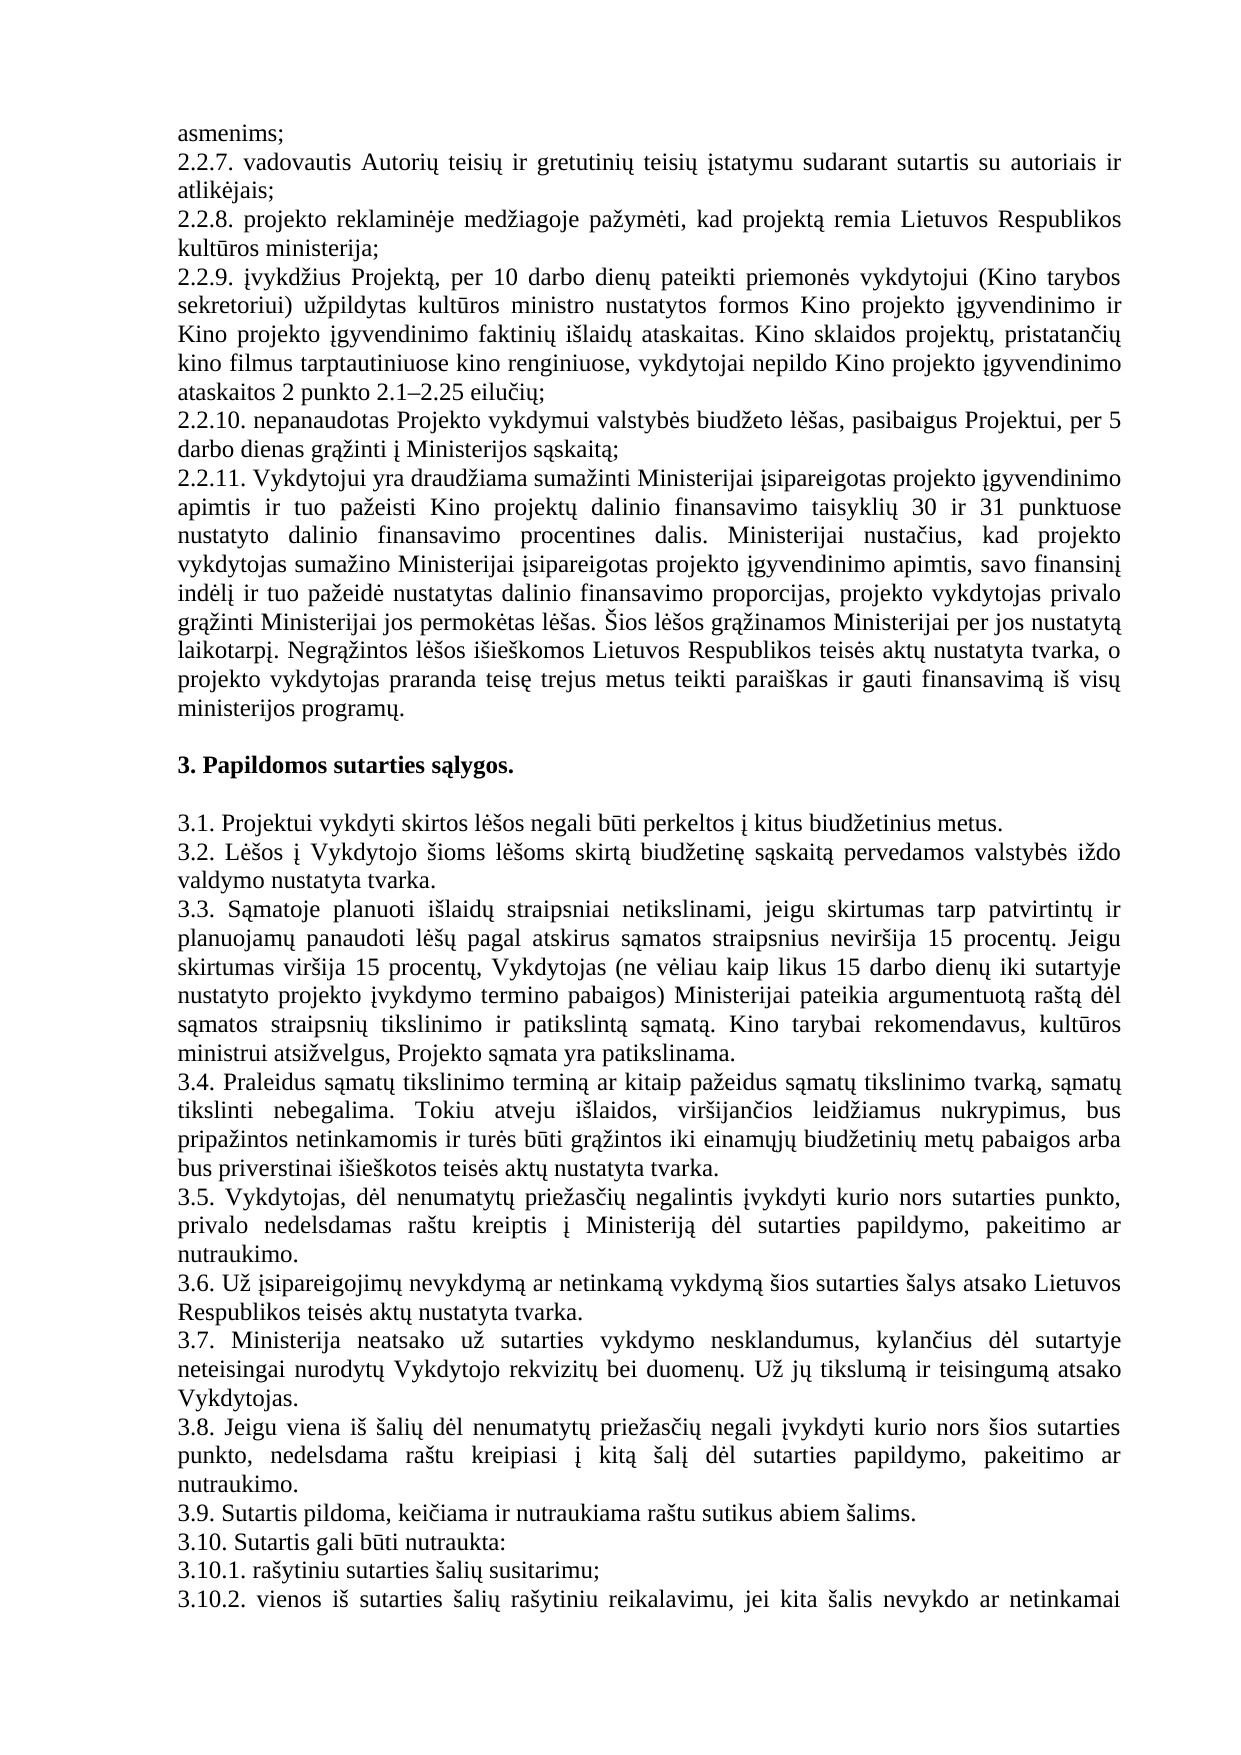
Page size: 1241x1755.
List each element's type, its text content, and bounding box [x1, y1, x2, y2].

text 3.10.2. vienos iš sutarties šalių rašytiniu reikalavimu, jei kita šalis nevykdo ar netinkamai [177, 1584, 1122, 1613]
text 3.8. Jeigu viena iš šalių dėl nenumatytų priežasčių negali įvykdyti kurio nors šios sutarties punkto, nedelsdama raštu kreipiasi į kitą šalį dėl sutarties papildymo, pakeitimo ar nutraukimo. [177, 1412, 1122, 1498]
text 2.2.9. įvykdžius Projektą, per 10 darbo dienų pateikti priemonės vykdytojui (Kino tarybos sekretoriui) užpildytas kultūros ministro nustatytos formos Kino projekto įgyvendinimo ir Kino projekto įgyvendinimo faktinių išlaidų ataskaitas. Kino sklaidos projektų, pristatančių kino filmus tarptautiniuose kino renginiuose, vykdytojai nepildo Kino projekto įgyvendinimo ataskaitos 2 punkto 2.1–2.25 eilučių; [177, 262, 1122, 406]
text 2.2.10. nepanaudotas Projekto vykdymui valstybės biudžeto lėšas, pasibaigus Projektui, per 5 darbo dienas grąžinti į Ministerijos sąskaitą; [177, 406, 1122, 463]
text 3.10.1. rašytiniu sutarties šalių susitarimu; [177, 1556, 1122, 1584]
text 2.2.11. Vykdytojui yra draudžiama sumažinti Ministerijai įsipareigotas projekto įgyvendinimo apimtis ir tuo pažeisti Kino projektų dalinio finansavimo taisyklių 30 ir 31 punktuose nustatyto dalinio finansavimo procentines dalis. Ministerijai nustačius, kad projekto vykdytojas sumažino Ministerijai įsipareigotas projekto įgyvendinimo apimtis, savo finansinį indėlį ir tuo pažeidė nustatytas dalinio finansavimo proporcijas, projekto vykdytojas privalo grąžinti Ministerijai jos permokėtas lėšas. Šios lėšos grąžinamos Ministerijai per jos nustatytą laikotarpį. Negrąžintos lėšos išieškomos Lietuvos Respublikos teisės aktų nustatyta tvarka, o projekto vykdytojas praranda teisę trejus metus teikti paraiškas ir gauti finansavimą iš visų ministerijos programų. [177, 463, 1122, 722]
text 3.4. Praleidus sąmatų tikslinimo terminą ar kitaip pažeidus sąmatų tikslinimo tvarką, sąmatų tikslinti nebegalima. Tokiu atveju išlaidos, viršijančios leidžiamus nukrypimus, bus pripažintos netinkamomis ir turės būti grąžintos iki einamųjų biudžetinių metų pabaigos arba bus priverstinai išieškotos teisės aktų nustatyta tvarka. [177, 1067, 1122, 1182]
text 3.3. Sąmatoje planuoti išlaidų straipsniai netikslinami, jeigu skirtumas tarp patvirtintų ir planuojamų panaudoti lėšų pagal atskirus sąmatos straipsnius neviršija 15 procentų. Jeigu skirtumas viršija 15 procentų, Vykdytojas (ne vėliau kaip likus 15 darbo dienų iki sutartyje nustatyto projekto įvykdymo termino pabaigos) Ministerijai pateikia argumentuotą raštą dėl sąmatos straipsnių tikslinimo ir patikslintą sąmatą. Kino tarybai rekomendavus, kultūros ministrui atsižvelgus, Projekto sąmata yra patikslinama. [177, 894, 1122, 1067]
text 2.2.7. vadovautis Autorių teisių ir gretutinių teisių įstatymu sudarant sutartis su autoriais ir atlikėjais; [177, 147, 1122, 204]
text 3.1. Projektui vykdyti skirtos lėšos negali būti perkeltos į kitus biudžetinius metus. [177, 808, 1122, 837]
text 3.10. Sutartis gali būti nutraukta: [177, 1527, 1122, 1556]
text asmenims; [177, 118, 1122, 147]
text 3. Papildomos sutarties sąlygos. [177, 751, 1122, 779]
text 3.5. Vykdytojas, dėl nenumatytų priežasčių negalintis įvykdyti kurio nors sutarties punkto, privalo nedelsdamas raštu kreiptis į Ministeriją dėl sutarties papildymo, pakeitimo ar nutraukimo. [177, 1182, 1122, 1268]
text 3.7. Ministerija neatsako už sutarties vykdymo nesklandumus, kylančius dėl sutartyje neteisingai nurodytų Vykdytojo rekvizitų bei duomenų. Už jų tikslumą ir teisingumą atsako Vykdytojas. [177, 1326, 1122, 1412]
text 3.9. Sutartis pildoma, keičiama ir nutraukiama raštu sutikus abiem šalims. [177, 1498, 1122, 1527]
text 3.6. Už įsipareigojimų nevykdymą ar netinkamą vykdymą šios sutarties šalys atsako Lietuvos Respublikos teisės aktų nustatyta tvarka. [177, 1268, 1122, 1326]
text 3.2. Lėšos į Vykdytojo šioms lėšoms skirtą biudžetinę sąskaitą pervedamos valstybės iždo valdymo nustatyta tvarka. [177, 837, 1122, 894]
text 2.2.8. projekto reklaminėje medžiagoje pažymėti, kad projektą remia Lietuvos Respublikos kultūros ministerija; [177, 204, 1122, 262]
